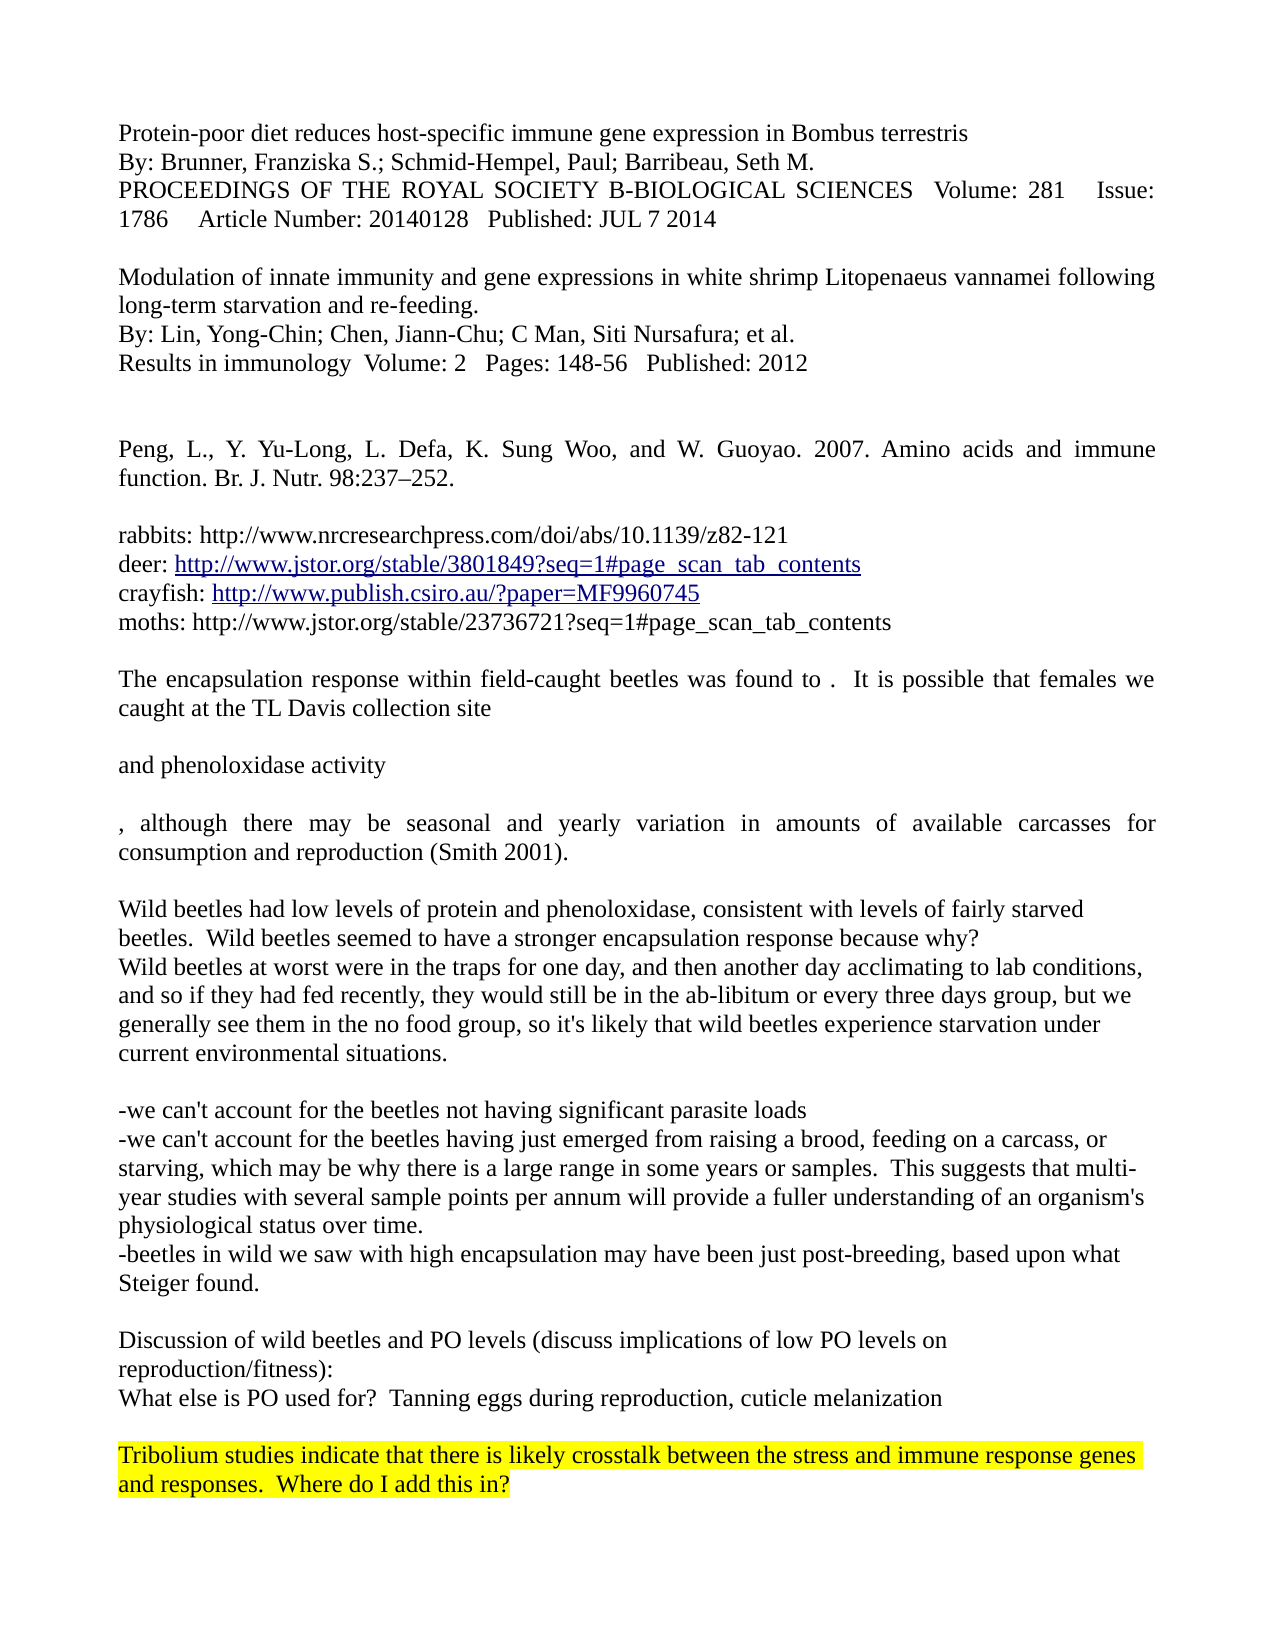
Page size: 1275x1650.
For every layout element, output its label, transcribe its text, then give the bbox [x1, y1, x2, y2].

text -beetles in wild we saw with high encapsulation may have been just post-breeding, based upon what Steiger found. [118, 1239, 1157, 1297]
text By: Brunner, Franziska S.; Schmid-Hempel, Paul; Barribeau, Seth M. [118, 147, 1157, 176]
text Discussion of wild beetles and PO levels (discuss implications of low PO levels on reproduction/fitness): [118, 1326, 1157, 1383]
text Results in immunology Volume: 2 Pages: 148-56 Published: 2012 [118, 348, 1157, 377]
text rabbits: http://www.nrcresearchpress.com/doi/abs/10.1139/z82-121 [118, 521, 1157, 549]
text PROCEEDINGS OF THE ROYAL SOCIETY B-BIOLOGICAL SCIENCES Volume: 281 Issue: 1786 Article Number: 20140128 Published: JUL 7 2014 [118, 176, 1157, 233]
text Modulation of innate immunity and gene expressions in white shrimp Litopenaeus vannamei following long-term starvation and re-feeding. [118, 262, 1157, 319]
text -we can't account for the beetles having just emerged from raising a brood, feeding on a carcass, or starving, which may be why there is a large range in some years or samples. This suggests that multi-year studies with several sample points per annum will provide a fuller understanding of an organism's physiological status over time. [118, 1124, 1157, 1239]
text By: Lin, Yong-Chin; Chen, Jiann-Chu; C Man, Siti Nursafura; et al. [118, 319, 1157, 348]
text and phenoloxidase activity [118, 751, 1157, 779]
text deer: http://www.jstor.org/stable/3801849?seq=1#page_scan_tab_contents [118, 549, 1157, 578]
text Peng, L., Y. Yu-Long, L. Defa, K. Sung Woo, and W. Guoyao. 2007. Amino acids and immune function. Br. J. Nutr. 98:237–252. [118, 434, 1157, 492]
text The encapsulation response within field-caught beetles was found to . It is possible that females we caught at the TL Davis collection site [118, 664, 1157, 722]
text Protein-poor diet reduces host-specific immune gene expression in Bombus terrestris [118, 118, 1157, 147]
text Wild beetles at worst were in the traps for one day, and then another day acclimating to lab conditions, and so if they had fed recently, they would still be in the ab-libitum or every three days group, but we generally see them in the no food group, so it's likely that wild beetles experience starvation under current environmental situations. [118, 952, 1157, 1067]
text , although there may be seasonal and yearly variation in amounts of available carcasses for consumption and reproduction (Smith 2001). [118, 808, 1157, 866]
text crayfish: http://www.publish.csiro.au/?paper=MF9960745 [118, 578, 1157, 607]
text What else is PO used for? Tanning eggs during reproduction, cuticle melanization [118, 1383, 1157, 1412]
text Tribolium studies indicate that there is likely crosstalk between the stress and immune response genes and responses. Where do I add this in? [118, 1441, 1157, 1498]
text -we can't account for the beetles not having significant parasite loads [118, 1096, 1157, 1124]
text Wild beetles had low levels of protein and phenoloxidase, consistent with levels of fairly starved beetles. Wild beetles seemed to have a stronger encapsulation response because why? [118, 894, 1157, 952]
text moths: http://www.jstor.org/stable/23736721?seq=1#page_scan_tab_contents [118, 607, 1157, 636]
